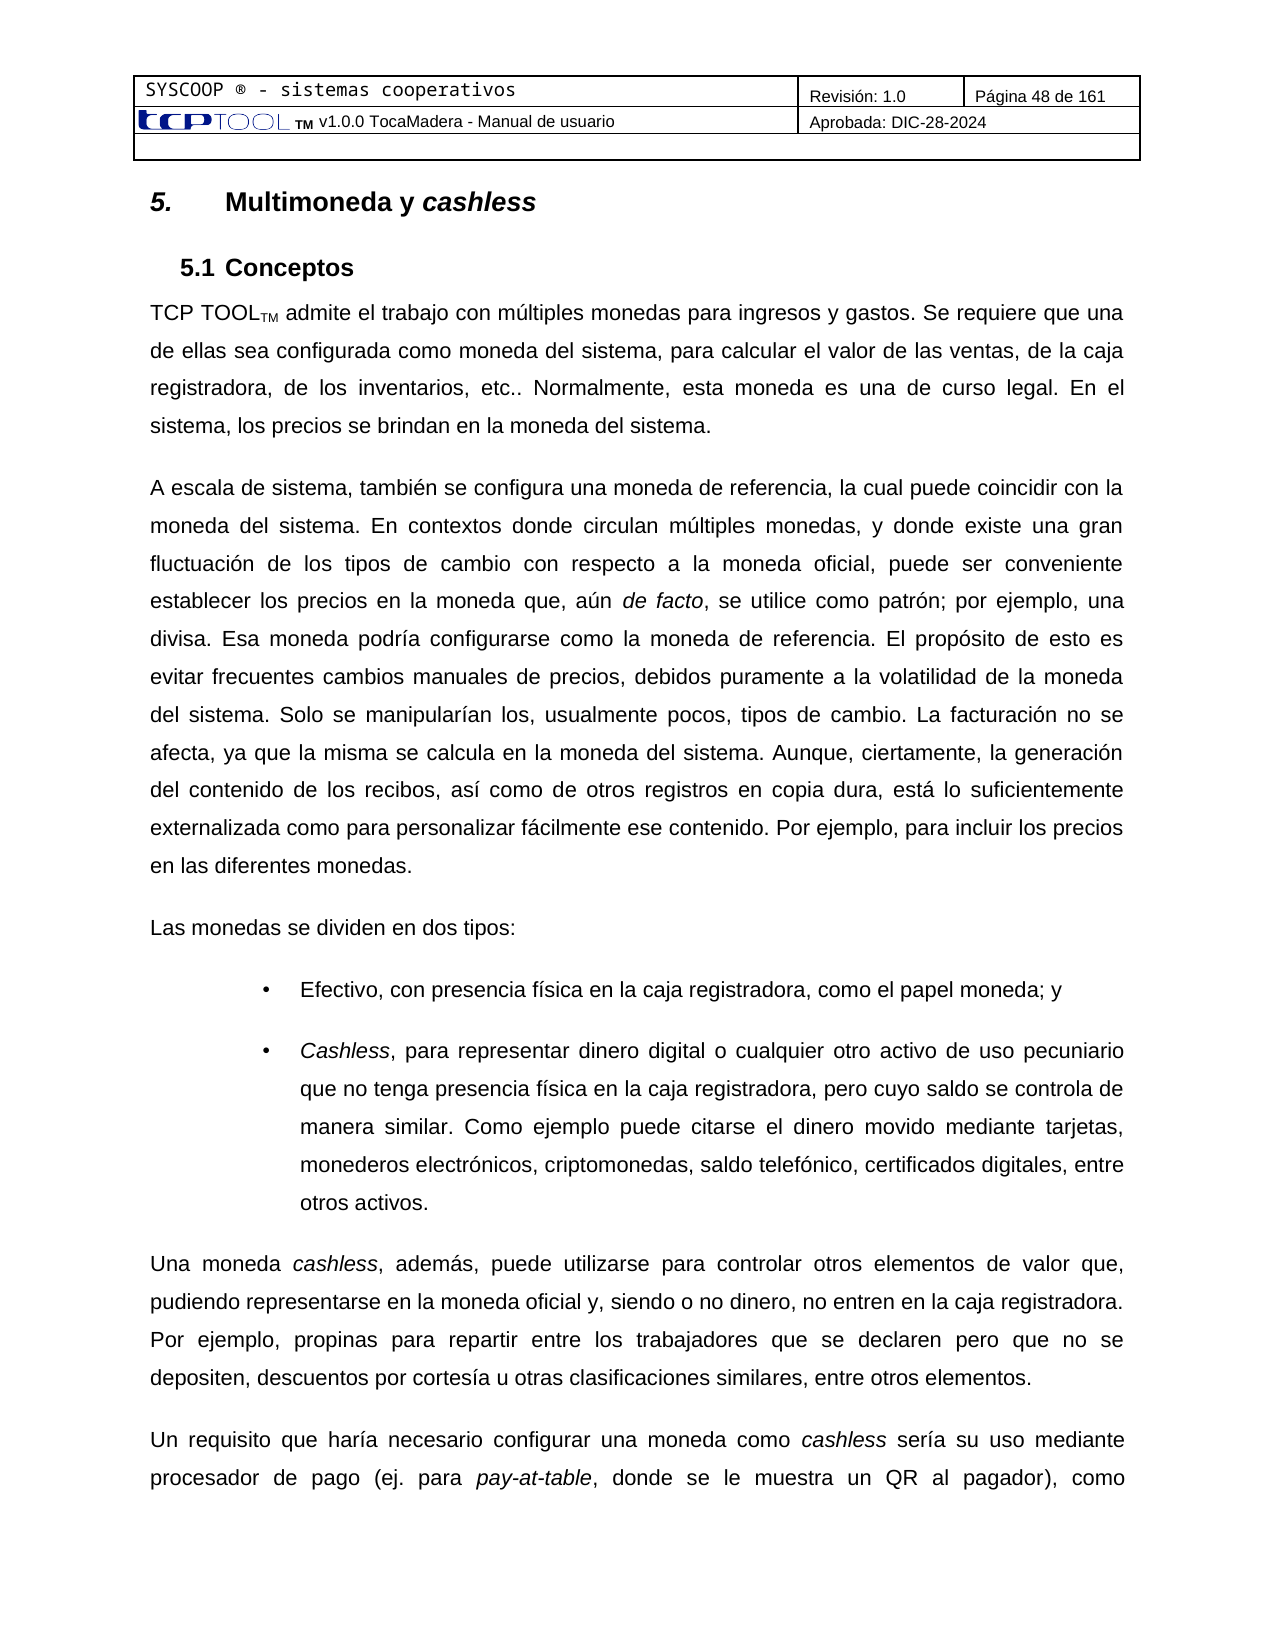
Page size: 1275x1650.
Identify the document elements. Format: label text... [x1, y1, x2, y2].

text A escala de sistema, también se configura una moneda de referencia, la cual puede coincidir con la moneda del sistema. En contextos donde circulan múltiples monedas, y donde existe una gran fluctuación de los tipos de cambio con respecto a la moneda oficial, puede ser conveniente establecer los precios en la moneda que, aún de facto, se utilice como patrón; por ejemplo, una divisa. Esa moneda podría configurarse como la moneda de referencia. El propósito de esto es evitar frecuentes cambios manuales de precios, debidos puramente a la volatilidad de la moneda del sistema. Solo se manipularían los, usualmente pocos, tipos de cambio. La facturación no se afecta, ya que la misma se calcula en la moneda del sistema. Aunque, ciertamente, la generación del contenido de los recibos, así como de otros registros en copia dura, está lo suficientemente externalizada como para personalizar fácilmente ese contenido. Por ejemplo, para incluir los precios en las diferentes monedas. [150, 475, 1125, 878]
text Un requisito que haría necesario configurar una moneda como cashless sería su uso mediante procesador de pago (ej. para pay-at-table, donde se le muestra un QR al pagador), como [150, 1427, 1125, 1489]
subtitle Multimoneda y cashless [150, 186, 1125, 217]
text Una moneda cashless, además, puede utilizarse para controlar otros elementos de valor que, pudiendo representarse en la moneda oficial y, siendo o no dinero, no entren en la caja registradora. Por ejemplo, propinas para repartir entre los trabajadores que se declaren pero que no se depositen, descuentos por cortesía u otras clasificaciones similares, entre otros elementos. [150, 1251, 1125, 1390]
text TCP TOOLTM admite el trabajo con múltiples monedas para ingresos y gastos. Se requiere que una de ellas sea configurada como moneda del sistema, para calcular el valor de las ventas, de la caja registradora, de los inventarios, etc.. Normalmente, esta moneda es una de curso legal. En el sistema, los precios se brindan en la moneda del sistema. [150, 300, 1125, 438]
list Efectivo, con presencia física en la caja registradora, como el papel moneda; y [262, 977, 1125, 1002]
picture [138, 110, 290, 130]
list Cashless, para representar dinero digital o cualquier otro activo de uso pecuniario que no tenga presencia física en la caja registradora, pero cuyo saldo se controla de manera similar. Como ejemplo puede citarse el dinero movido mediante tarjetas, monederos electrónicos, criptomonedas, saldo telefónico, certificados digitales, entre otros activos. [262, 1038, 1125, 1215]
subtitle Conceptos [180, 253, 1125, 282]
text Las monedas se dividen en dos tipos: [150, 915, 1125, 940]
